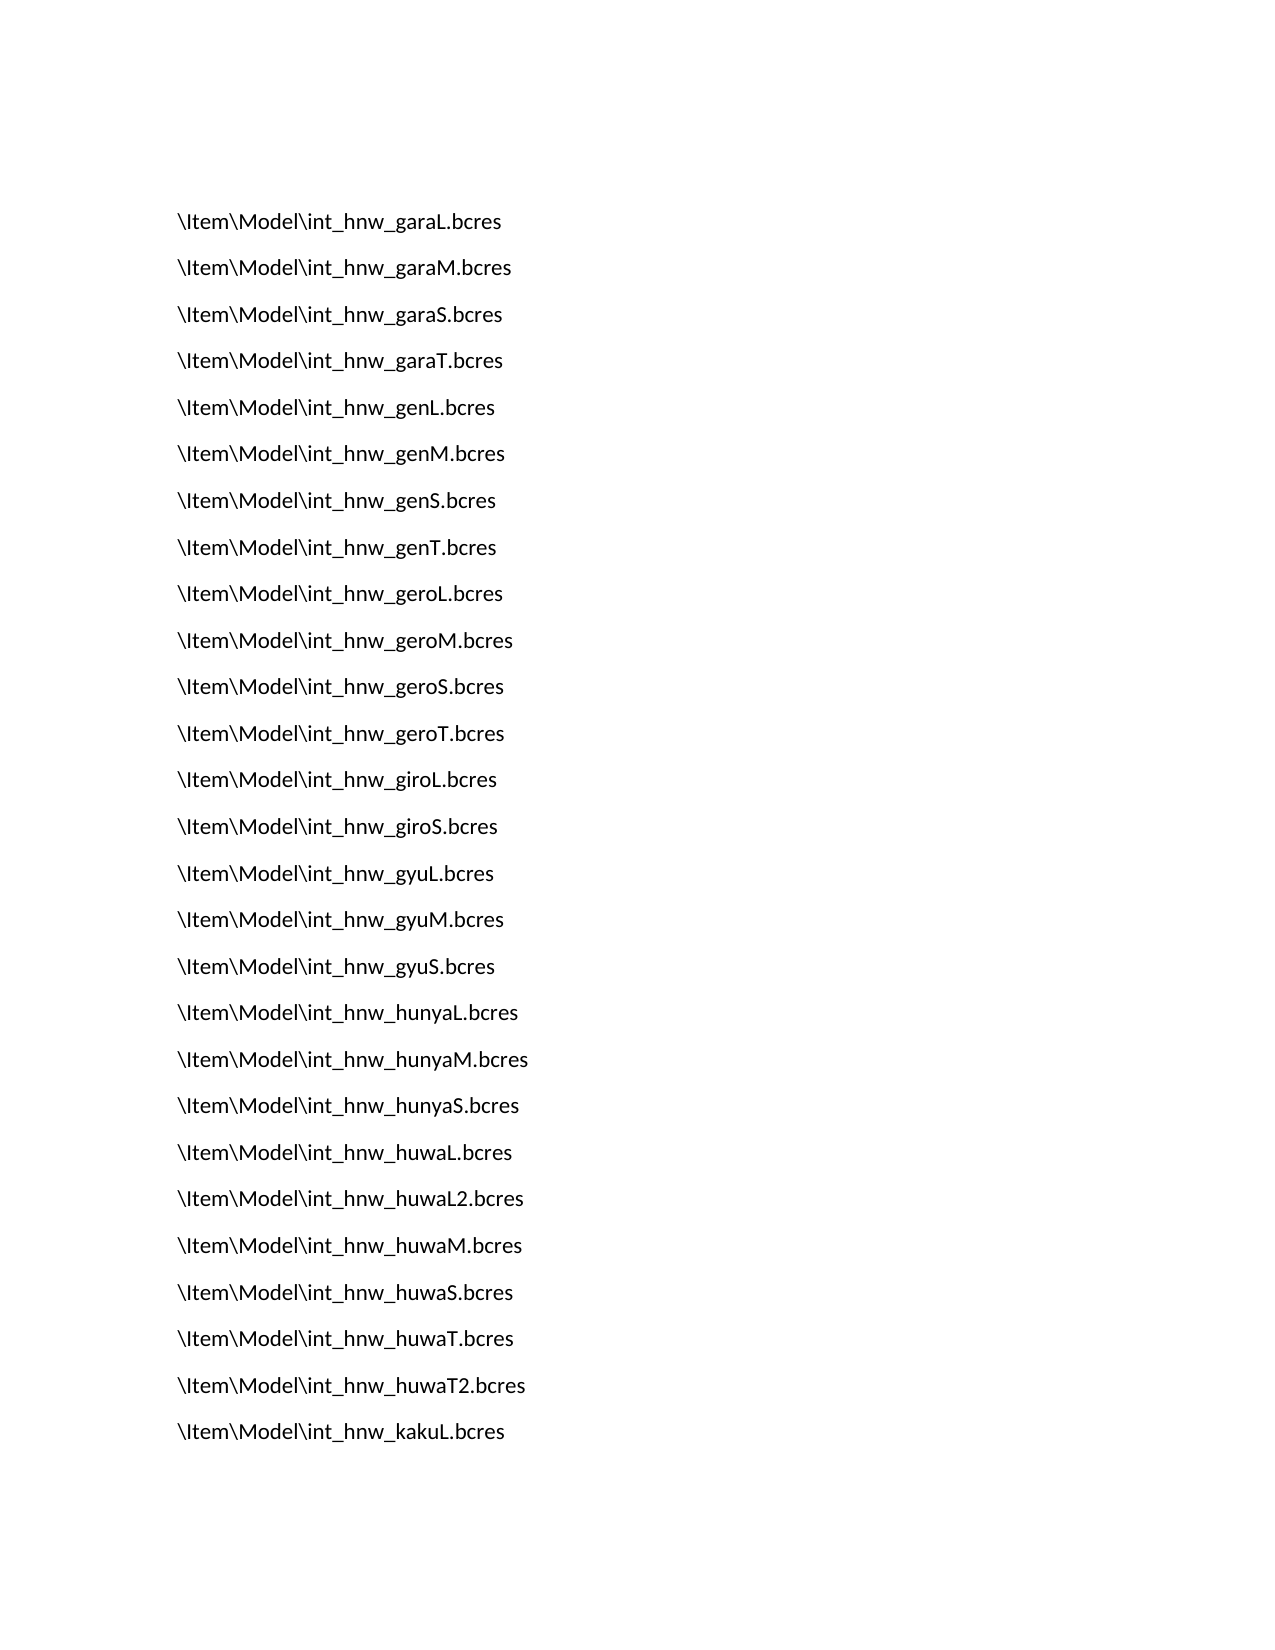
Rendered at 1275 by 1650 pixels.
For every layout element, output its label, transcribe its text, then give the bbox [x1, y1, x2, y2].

text \Item\Model\int_hnw_huwaS.bcres [177, 1278, 1098, 1306]
text \Item\Model\int_hnw_gyuS.bcres [177, 952, 1098, 980]
text \Item\Model\int_hnw_genL.bcres [177, 393, 1098, 421]
text \Item\Model\int_hnw_geroS.bcres [177, 672, 1098, 700]
text \Item\Model\int_hnw_garaL.bcres [177, 207, 1098, 235]
text \Item\Model\int_hnw_hunyaS.bcres [177, 1091, 1098, 1119]
text \Item\Model\int_hnw_garaS.bcres [177, 300, 1098, 328]
text \Item\Model\int_hnw_gyuL.bcres [177, 859, 1098, 887]
text \Item\Model\int_hnw_geroM.bcres [177, 626, 1098, 654]
text \Item\Model\int_hnw_giroL.bcres [177, 766, 1098, 793]
text \Item\Model\int_hnw_huwaT2.bcres [177, 1371, 1098, 1399]
text \Item\Model\int_hnw_genM.bcres [177, 439, 1098, 468]
text \Item\Model\int_hnw_geroT.bcres [177, 719, 1098, 747]
text \Item\Model\int_hnw_huwaL2.bcres [177, 1184, 1098, 1213]
text \Item\Model\int_hnw_hunyaM.bcres [177, 1045, 1098, 1073]
text \Item\Model\int_hnw_kakuL.bcres [177, 1417, 1098, 1445]
text \Item\Model\int_hnw_giroS.bcres [177, 812, 1098, 840]
text \Item\Model\int_hnw_huwaL.bcres [177, 1138, 1098, 1166]
text \Item\Model\int_hnw_genT.bcres [177, 533, 1098, 561]
text \Item\Model\int_hnw_huwaT.bcres [177, 1324, 1098, 1352]
text \Item\Model\int_hnw_genS.bcres [177, 486, 1098, 514]
text \Item\Model\int_hnw_gyuM.bcres [177, 905, 1098, 933]
text \Item\Model\int_hnw_garaT.bcres [177, 346, 1098, 374]
text \Item\Model\int_hnw_huwaM.bcres [177, 1231, 1098, 1259]
text \Item\Model\int_hnw_hunyaL.bcres [177, 998, 1098, 1026]
text \Item\Model\int_hnw_geroL.bcres [177, 579, 1098, 607]
text \Item\Model\int_hnw_garaM.bcres [177, 253, 1098, 281]
